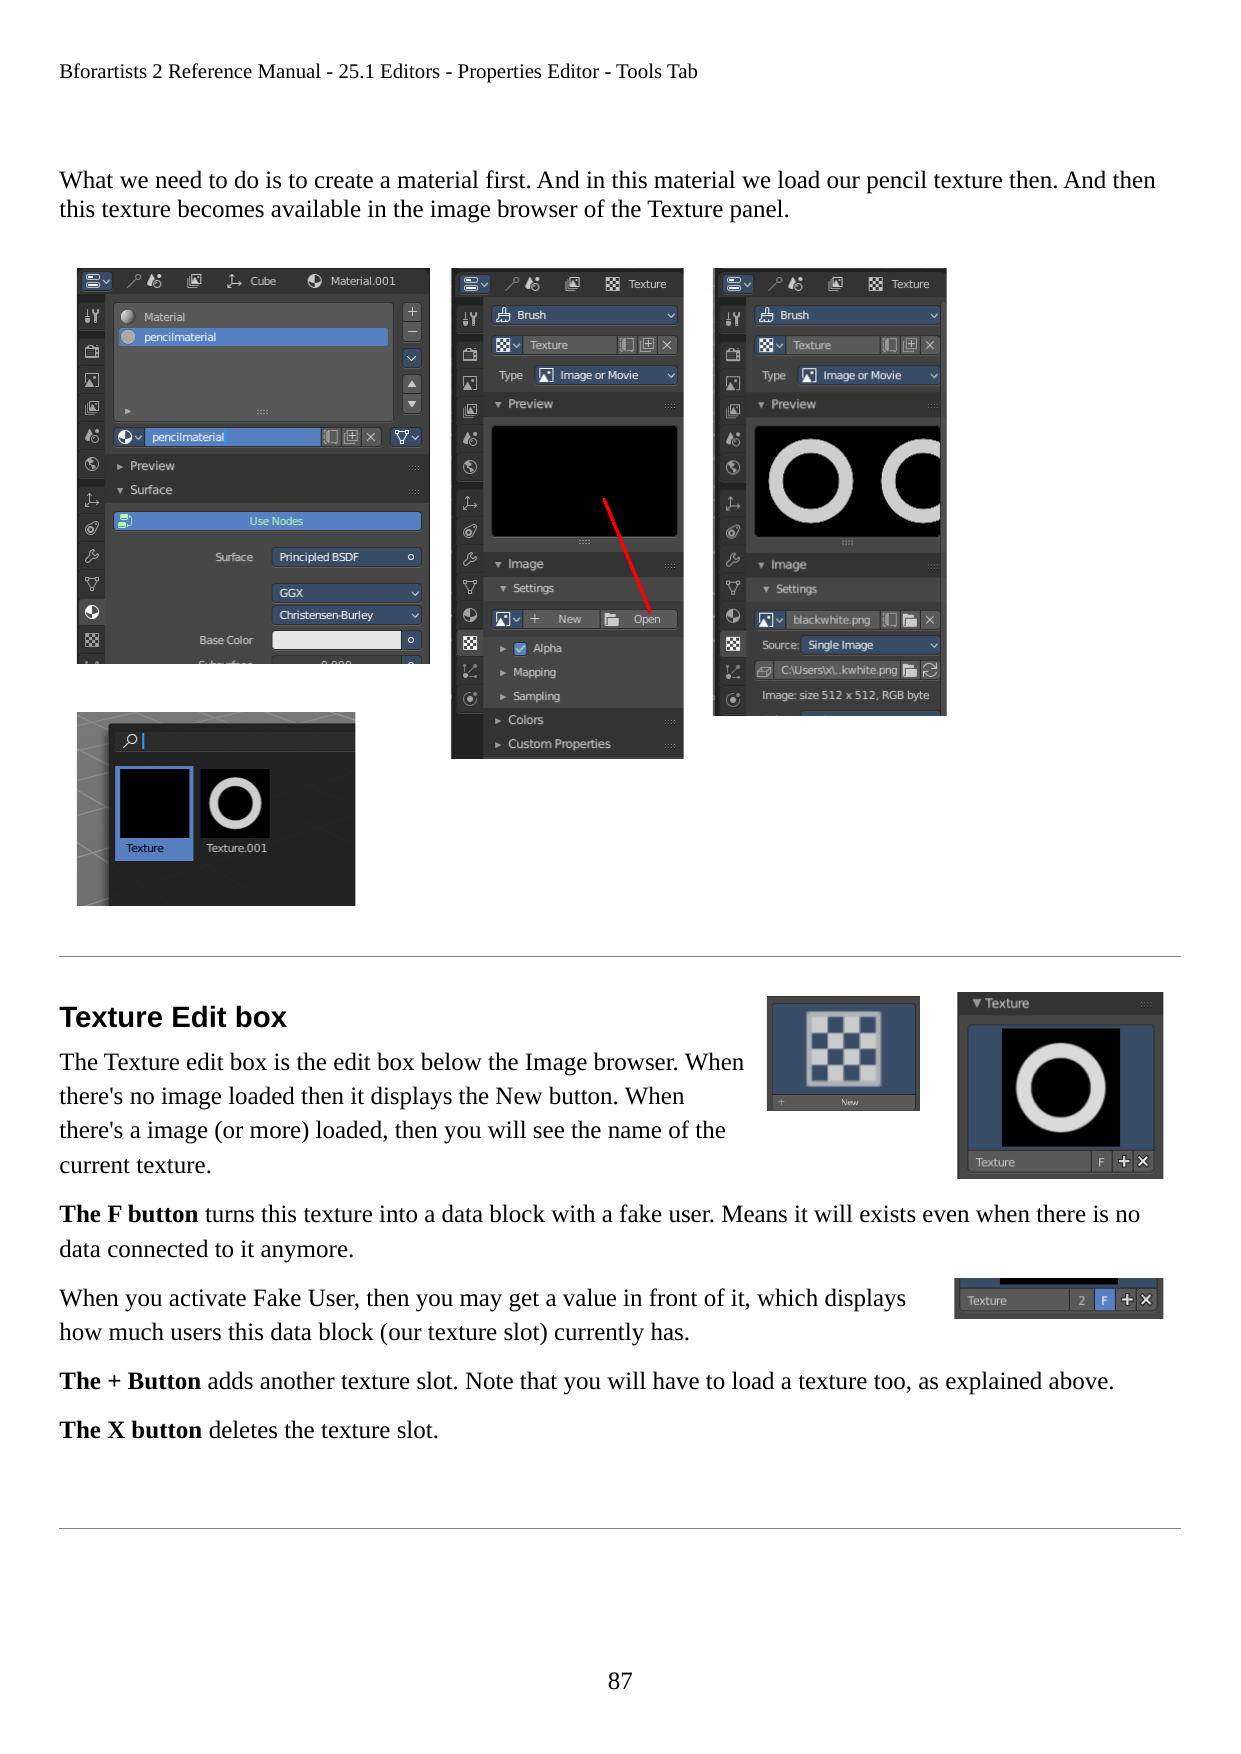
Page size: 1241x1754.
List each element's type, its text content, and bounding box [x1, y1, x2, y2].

text The X button deletes the texture slot. [59, 1415, 1181, 1444]
text The Texture edit box is the edit box below the Image browser. When there's no image loaded then it displays the New button. When there's a image (or more) loaded, then you will see the name of the current texture. [59, 1047, 957, 1179]
text The F button turns this texture into a data block with a fake user. Means it will exists even when there is no data connected to it anymore. [59, 1199, 1181, 1262]
text What we need to do is to create a material first. And in this material we load our pencil texture then. And then this texture becomes available in the image browser of the Texture panel. [59, 165, 1181, 223]
picture [766, 996, 920, 1111]
picture [712, 268, 947, 716]
text The + Button adds another texture slot. Note that you will have to load a texture too, as explained above. [59, 1366, 1181, 1395]
picture [450, 268, 684, 759]
subtitle Texture Edit box [59, 1000, 766, 1034]
picture [76, 712, 356, 906]
picture [957, 992, 1164, 1179]
picture [76, 268, 430, 664]
subtitle [920, 1000, 957, 1034]
subtitle [1164, 1000, 1181, 1034]
text When you activate Fake User, then you may get a value in front of it, which displays how much users this data block (our texture slot) currently has. [59, 1283, 1181, 1346]
picture [954, 1278, 1164, 1319]
